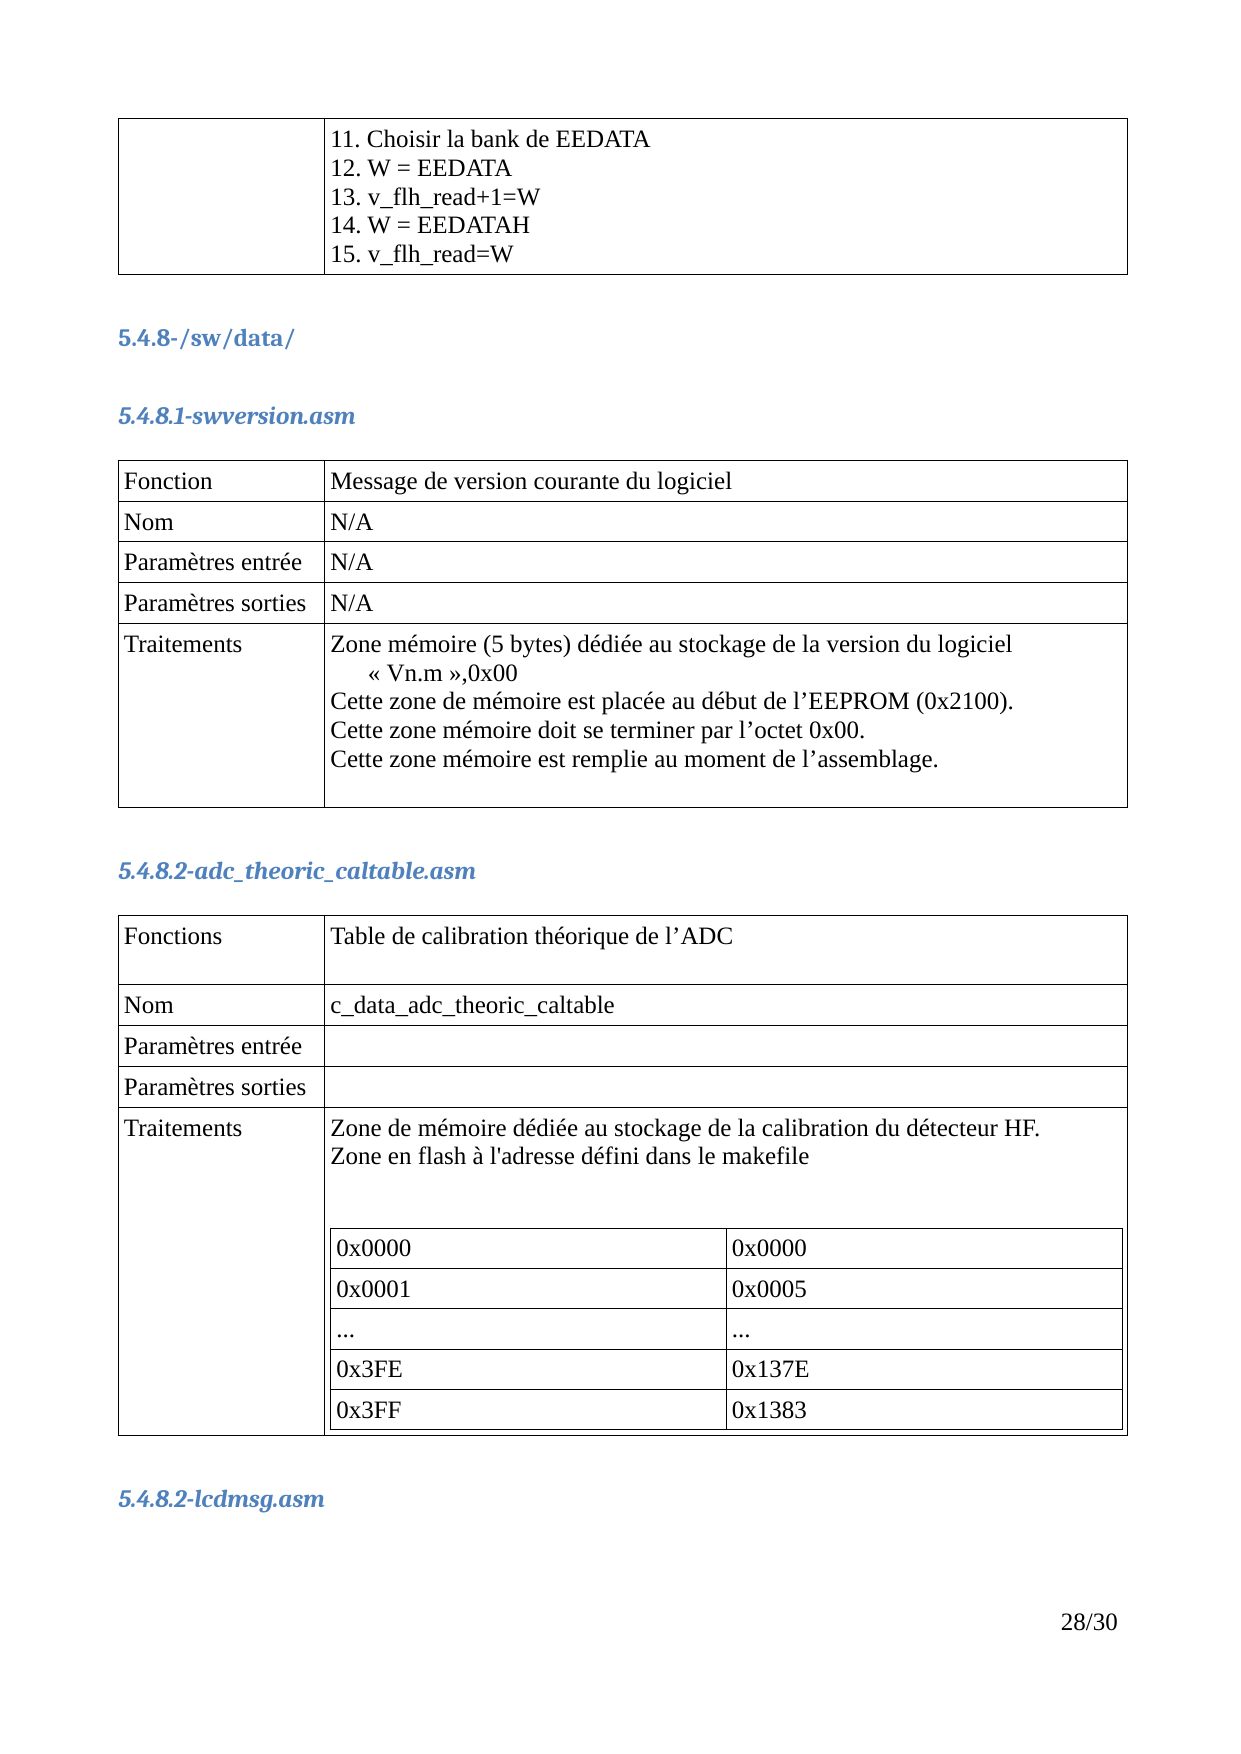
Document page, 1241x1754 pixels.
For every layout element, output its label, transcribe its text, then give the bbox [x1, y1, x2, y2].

table_cell N/A [325, 542, 1127, 582]
table_header Fonctions [119, 916, 324, 984]
table_cell c_data_adc_theoric_caltable [325, 985, 1127, 1025]
table_cell Zone mémoire (5 bytes) dédiée au stockage de la version du logiciel « Vn.m »,0x00 Cette zone de mémoire est placée au début de l’EEPROM (0x2100). Cette zone mémoire doit se terminer par l’octet 0x00. Cette zone mémoire est remplie au moment de l’assemblage. [325, 624, 1127, 807]
table_cell Paramètres entrée [119, 1026, 324, 1066]
table_cell Traitements [119, 1108, 324, 1435]
table_cell [325, 1026, 1127, 1066]
table_header Fonction [119, 461, 324, 501]
table_cell 0x0001 [331, 1269, 726, 1308]
table_cell Nom [119, 502, 324, 541]
table_cell [325, 1067, 1127, 1106]
table_header 0x0000 [331, 1229, 726, 1268]
table_cell Nom [119, 985, 324, 1025]
table_header Message de version courante du logiciel [325, 461, 1127, 501]
table_cell ... [727, 1309, 1122, 1349]
table_cell 0x1383 [727, 1390, 1122, 1429]
table_cell 11. Choisir la bank de EEDATA 12. W = EEDATA 13. v_flh_read+1=W 14. W = EEDATAH 15. v_flh_read=W [325, 119, 1127, 274]
table_cell Zone de mémoire dédiée au stockage de la calibration du détecteur HF. Zone en flash à l'adresse défini dans le makefile [325, 1108, 1127, 1435]
table_header 0x0000 [727, 1229, 1122, 1268]
table_cell 0x3FF [331, 1390, 726, 1429]
table_cell 0x3FE [331, 1350, 726, 1389]
subtitle 5.4.8.1-swversion.asm [118, 402, 1122, 431]
table_cell Traitements [119, 624, 324, 807]
table_cell Paramètres sorties [119, 583, 324, 623]
subtitle 5.4.8.2-adc_theoric_caltable.asm [118, 857, 1122, 886]
table_cell Paramètres sorties [119, 1067, 324, 1106]
subtitle 5.4.8.2-lcdmsg.asm [118, 1485, 1122, 1514]
table_cell 0x137E [727, 1350, 1122, 1389]
table_cell N/A [325, 583, 1127, 623]
table_cell N/A [325, 502, 1127, 541]
table_cell [119, 119, 324, 274]
subtitle 5.4.8-/sw/data/ [118, 324, 1122, 353]
table_header Table de calibration théorique de l’ADC [325, 916, 1127, 984]
table_cell 0x0005 [727, 1269, 1122, 1308]
table_cell ... [331, 1309, 726, 1349]
table_cell Paramètres entrée [119, 542, 324, 582]
